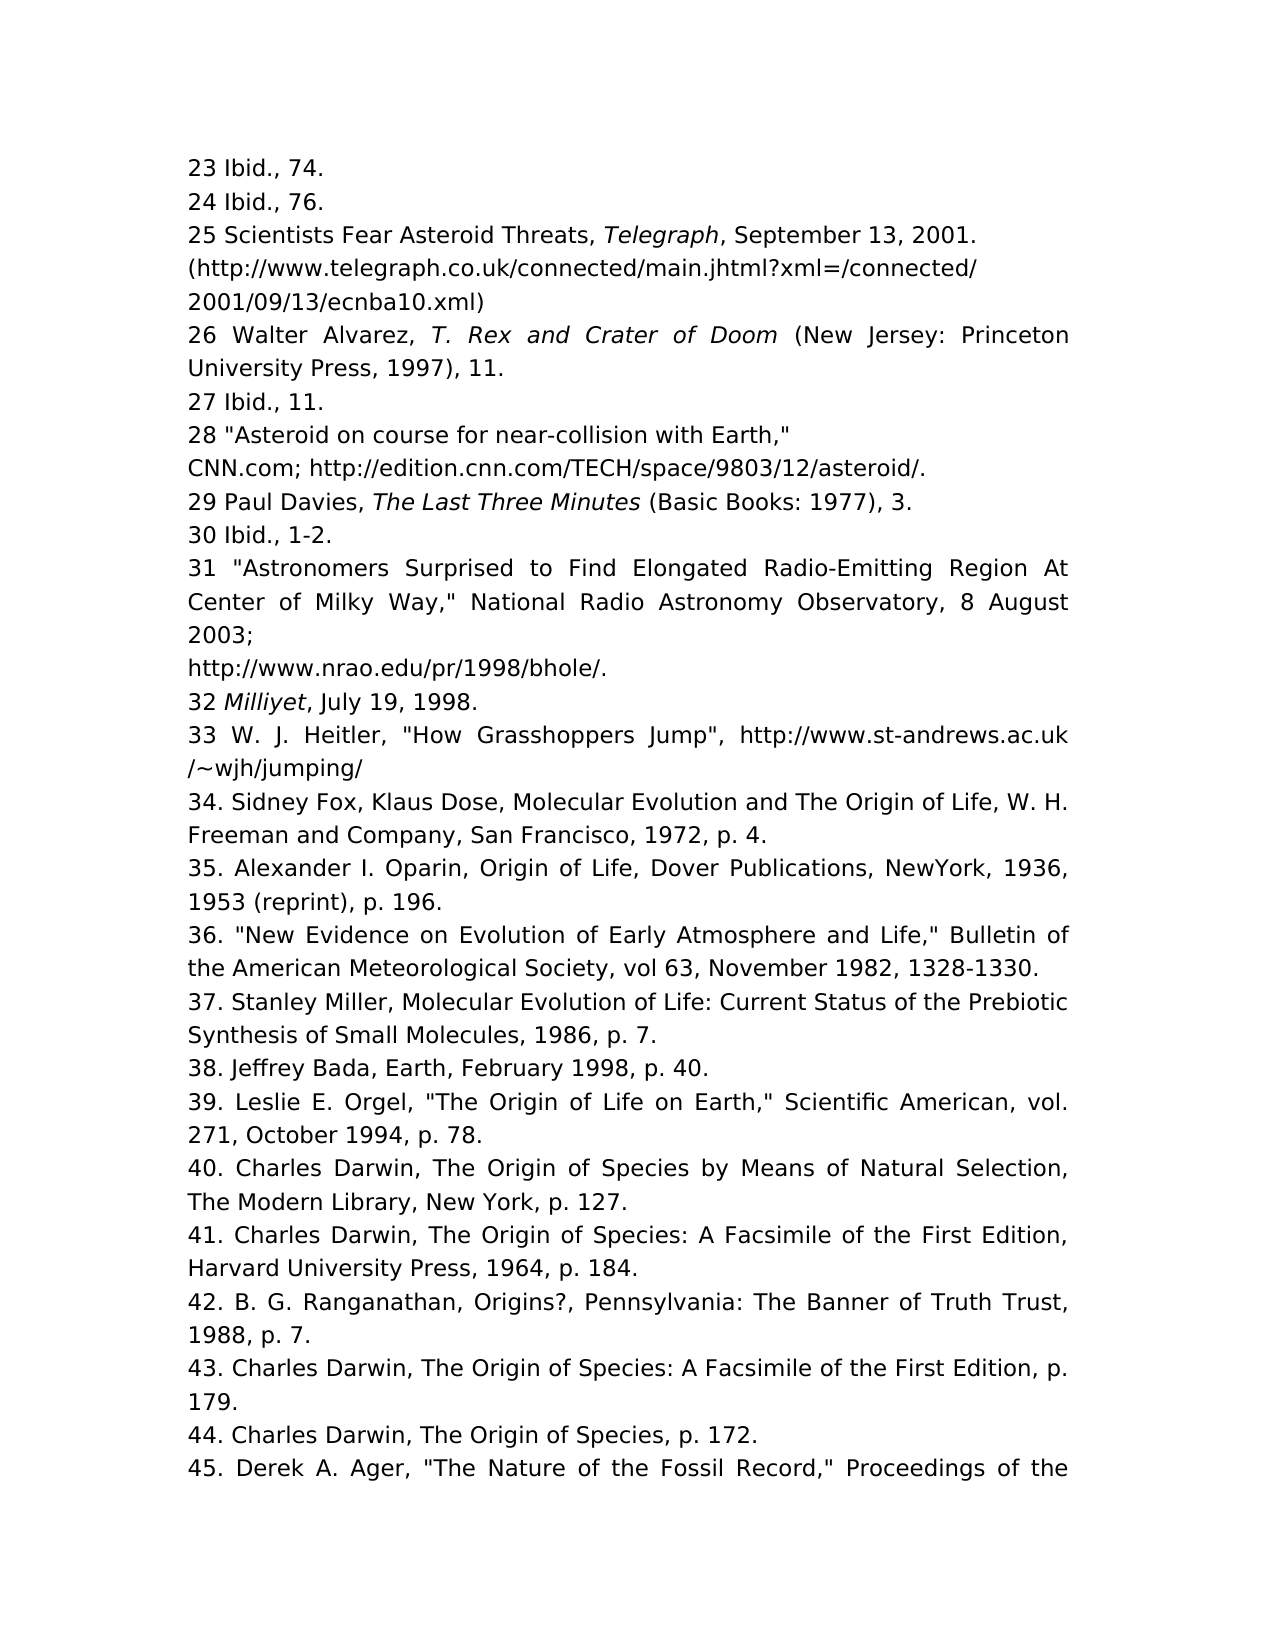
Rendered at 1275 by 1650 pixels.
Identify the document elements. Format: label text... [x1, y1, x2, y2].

text CNN.com; http://edition.cnn.com/TECH/space/9803/12/asteroid/. [187, 450, 1070, 483]
text 45. Derek A. Ager, "The Nature of the Fossil Record," Proceedings of the [187, 1450, 1070, 1483]
text 28 "Asteroid on course for near-collision with Earth," [187, 417, 1070, 450]
text 32 Milliyet, July 19, 1998. [187, 683, 1070, 717]
text 35. Alexander I. Oparin, Origin of Life, Dover Publications, NewYork, 1936, 1953 (reprint), p. 196. [187, 850, 1070, 917]
text 44. Charles Darwin, The Origin of Species, p. 172. [187, 1417, 1070, 1450]
text 38. Jeffrey Bada, Earth, February 1998, p. 40. [187, 1050, 1070, 1083]
text http://www.nrao.edu/pr/1998/bhole/. [187, 650, 1070, 683]
text 33 W. J. Heitler, "How Grasshoppers Jump", http://www.st-andrews.ac.uk /~wjh/jumping/ [187, 717, 1070, 783]
text 34. Sidney Fox, Klaus Dose, Molecular Evolution and The Origin of Life, W. H. Freeman and Company, San Francisco, 1972, p. 4. [187, 783, 1070, 850]
text 27 Ibid., 11. [187, 383, 1070, 417]
text 29 Paul Davies, The Last Three Minutes (Basic Books: 1977), 3. [187, 483, 1070, 517]
text 42. B. G. Ranganathan, Origins?, Pennsylvania: The Banner of Truth Trust, 1988, p. 7. [187, 1283, 1070, 1350]
text 41. Charles Darwin, The Origin of Species: A Facsimile of the First Edition, Harvard University Press, 1964, p. 184. [187, 1217, 1070, 1283]
text 43. Charles Darwin, The Origin of Species: A Facsimile of the First Edition, p. 179. [187, 1350, 1070, 1417]
text 26 Walter Alvarez, T. Rex and Crater of Doom (New Jersey: Princeton University Press, 1997), 11. [187, 317, 1070, 383]
text (http://www.telegraph.co.uk/connected/main.jhtml?xml=/connected/2001/09/13/ecnba10.xml) [187, 250, 1070, 317]
text 23 Ibid., 74. [187, 150, 1070, 183]
text 31 "Astronomers Surprised to Find Elongated Radio-Emitting Region At Center of Milky Way," National Radio Astronomy Observatory, 8 August 2003; [187, 550, 1070, 650]
text 24 Ibid., 76. [187, 183, 1070, 217]
text 30 Ibid., 1-2. [187, 517, 1070, 550]
text 37. Stanley Miller, Molecular Evolution of Life: Current Status of the Prebiotic Synthesis of Small Molecules, 1986, p. 7. [187, 983, 1070, 1050]
text 36. "New Evidence on Evolution of Early Atmosphere and Life," Bulletin of the American Meteorological Society, vol 63, November 1982, 1328-1330. [187, 917, 1070, 983]
text 39. Leslie E. Orgel, "The Origin of Life on Earth," Scientific American, vol. 271, October 1994, p. 78. [187, 1083, 1070, 1150]
text 25 Scientists Fear Asteroid Threats, Telegraph, September 13, 2001. [187, 217, 1070, 250]
text 40. Charles Darwin, The Origin of Species by Means of Natural Selection, The Modern Library, New York, p. 127. [187, 1150, 1070, 1217]
